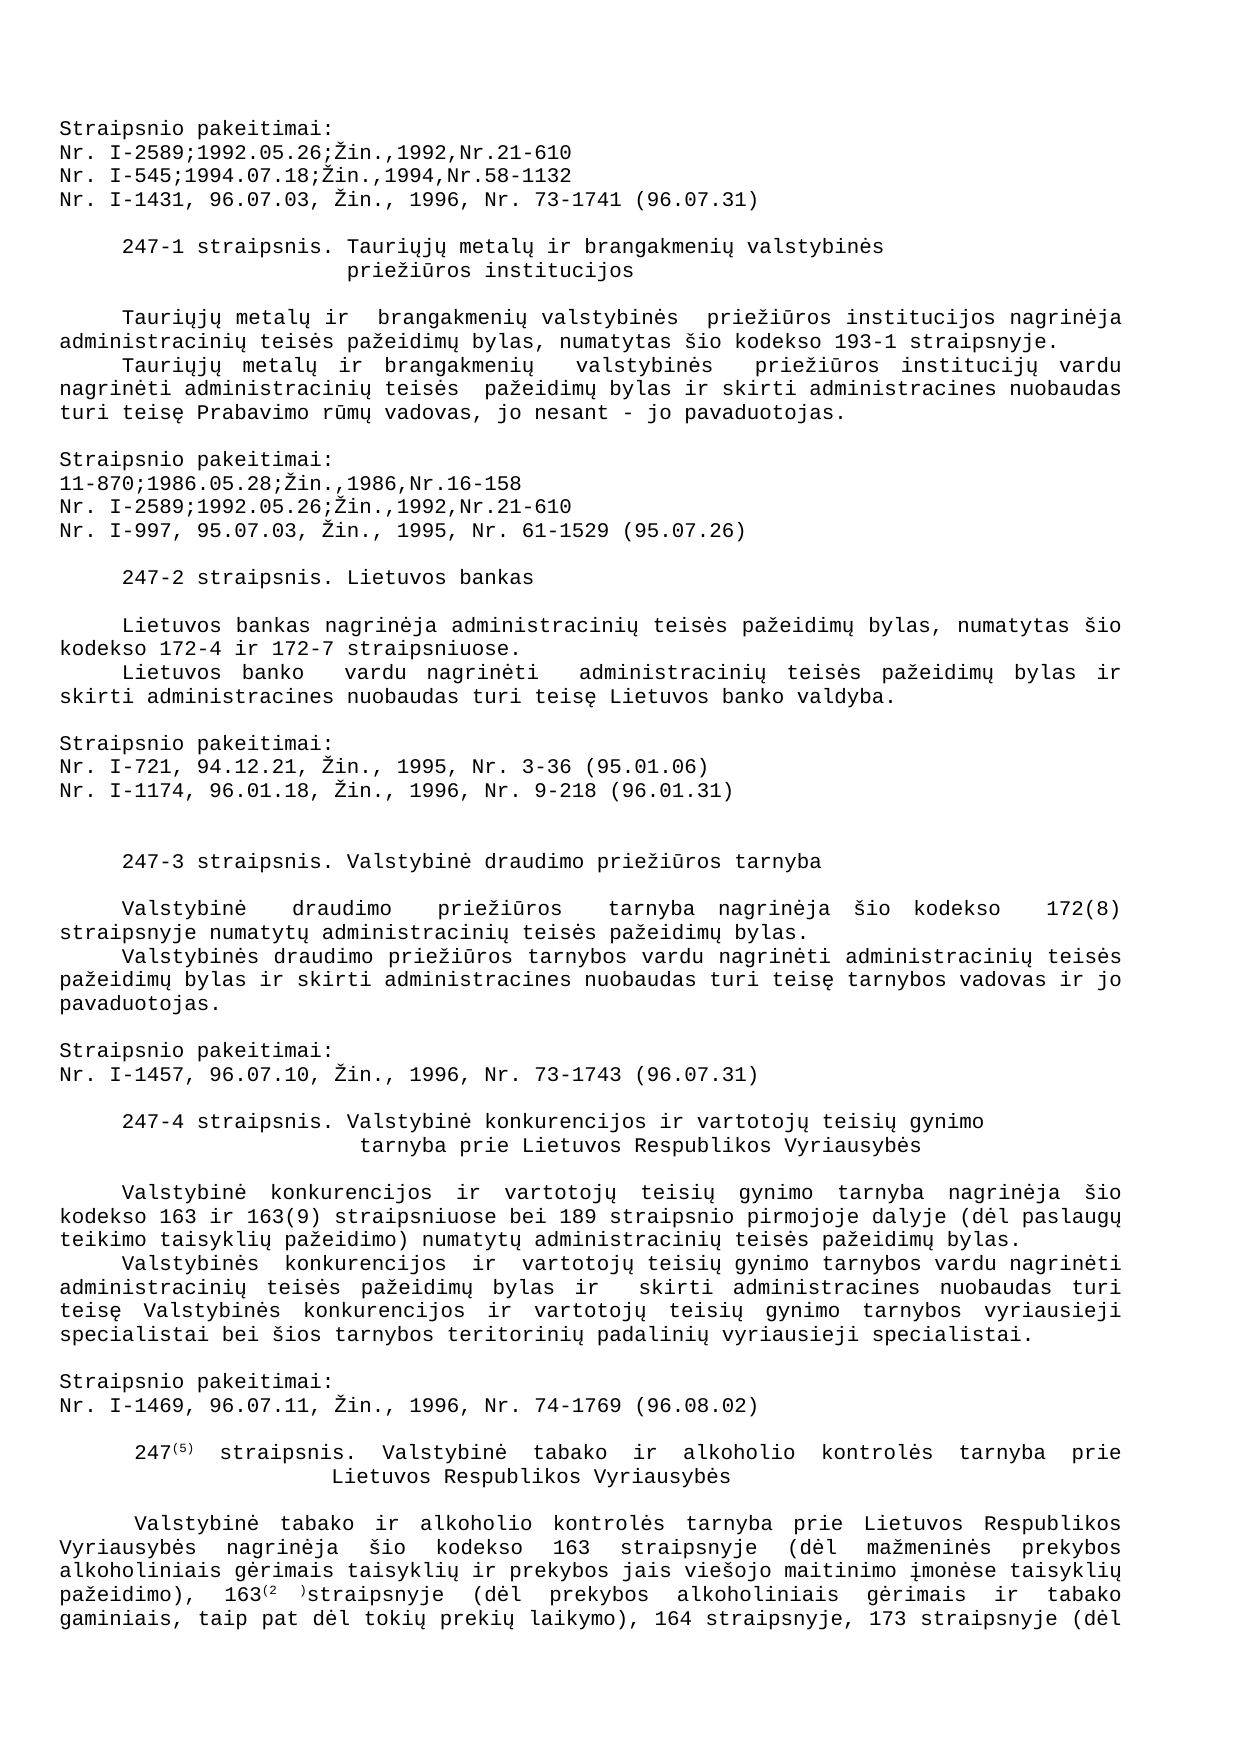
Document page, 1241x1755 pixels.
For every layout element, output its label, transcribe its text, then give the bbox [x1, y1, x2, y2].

text Valstybinė tabako ir alkoholio kontrolės tarnyba prie Lietuvos Respublikos Vyriausybės nagrinėja šio kodekso 163 straipsnyje (dėl mažmeninės prekybos alkoholiniais gėrimais taisyklių ir prekybos jais viešojo maitinimo įmonėse taisyklių pažeidimo), 163(2 )straipsnyje (dėl prekybos alkoholiniais gėrimais ir tabako gaminiais, taip pat dėl tokių prekių laikymo), 164 straipsnyje, 173 straipsnyje (dėl [59, 1513, 1122, 1631]
text Straipsnio pakeitimai: [59, 1040, 1122, 1064]
text 247-4 straipsnis. Valstybinė konkurencijos ir vartotojų teisių gynimo [59, 1111, 1122, 1135]
text Straipsnio pakeitimai: [59, 118, 1122, 142]
text Straipsnio pakeitimai: [59, 733, 1122, 757]
text Lietuvos banko vardu nagrinėti administracinių teisės pažeidimų bylas ir skirti administracines nuobaudas turi teisę Lietuvos banko valdyba. [59, 662, 1122, 709]
text Nr. I-1431, 96.07.03, Žin., 1996, Nr. 73-1741 (96.07.31) [59, 189, 1122, 213]
text Tauriųjų metalų ir brangakmenių valstybinės priežiūros institucijos nagrinėja administracinių teisės pažeidimų bylas, numatytas šio kodekso 193-1 straipsnyje. [59, 307, 1122, 354]
text Straipsnio pakeitimai: [59, 1371, 1122, 1395]
text Nr. I-997, 95.07.03, Žin., 1995, Nr. 61-1529 (95.07.26) [59, 520, 1122, 544]
text 247(5) straipsnis. Valstybinė tabako ir alkoholio kontrolės tarnyba prie Lietuvos Respublikos Vyriausybės [134, 1442, 1122, 1489]
text Nr. I-2589;1992.05.26;Žin.,1992,Nr.21-610 [59, 496, 1122, 520]
text Nr. I-1174, 96.01.18, Žin., 1996, Nr. 9-218 (96.01.31) [59, 780, 1122, 804]
text Valstybinės konkurencijos ir vartotojų teisių gynimo tarnybos vardu nagrinėti administracinių teisės pažeidimų bylas ir skirti administracines nuobaudas turi teisę Valstybinės konkurencijos ir vartotojų teisių gynimo tarnybos vyriausieji specialistai bei šios tarnybos teritorinių padalinių vyriausieji specialistai. [59, 1253, 1122, 1348]
text 247-2 straipsnis. Lietuvos bankas [59, 567, 1122, 591]
text Valstybinė draudimo priežiūros tarnyba nagrinėja šio kodekso 172(8) straipsnyje numatytų administracinių teisės pažeidimų bylas. [59, 898, 1122, 946]
text Nr. I-721, 94.12.21, Žin., 1995, Nr. 3-36 (95.01.06) [59, 757, 1122, 780]
text 11-870;1986.05.28;Žin.,1986,Nr.16-158 [59, 473, 1122, 496]
text Valstybinės draudimo priežiūros tarnybos vardu nagrinėti administracinių teisės pažeidimų bylas ir skirti administracines nuobaudas turi teisę tarnybos vadovas ir jo pavaduotojas. [59, 946, 1122, 1017]
text Lietuvos bankas nagrinėja administracinių teisės pažeidimų bylas, numatytas šio kodekso 172-4 ir 172-7 straipsniuose. [59, 615, 1122, 662]
text Straipsnio pakeitimai: [59, 449, 1122, 473]
text priežiūros institucijos [59, 260, 1122, 284]
text tarnyba prie Lietuvos Respublikos Vyriausybės [59, 1135, 1122, 1158]
text 247-1 straipsnis. Tauriųjų metalų ir brangakmenių valstybinės [59, 236, 1122, 260]
text Nr. I-1457, 96.07.10, Žin., 1996, Nr. 73-1743 (96.07.31) [59, 1064, 1122, 1088]
text Valstybinė konkurencijos ir vartotojų teisių gynimo tarnyba nagrinėja šio kodekso 163 ir 163(9) straipsniuose bei 189 straipsnio pirmojoje dalyje (dėl paslaugų teikimo taisyklių pažeidimo) numatytų administracinių teisės pažeidimų bylas. [59, 1182, 1122, 1253]
text Nr. I-545;1994.07.18;Žin.,1994,Nr.58-1132 [59, 165, 1122, 189]
text Tauriųjų metalų ir brangakmenių valstybinės priežiūros institucijų vardu nagrinėti administracinių teisės pažeidimų bylas ir skirti administracines nuobaudas turi teisę Prabavimo rūmų vadovas, jo nesant - jo pavaduotojas. [59, 354, 1122, 426]
text 247-3 straipsnis. Valstybinė draudimo priežiūros tarnyba [59, 851, 1122, 875]
text Nr. I-1469, 96.07.11, Žin., 1996, Nr. 74-1769 (96.08.02) [59, 1395, 1122, 1419]
text Nr. I-2589;1992.05.26;Žin.,1992,Nr.21-610 [59, 142, 1122, 165]
